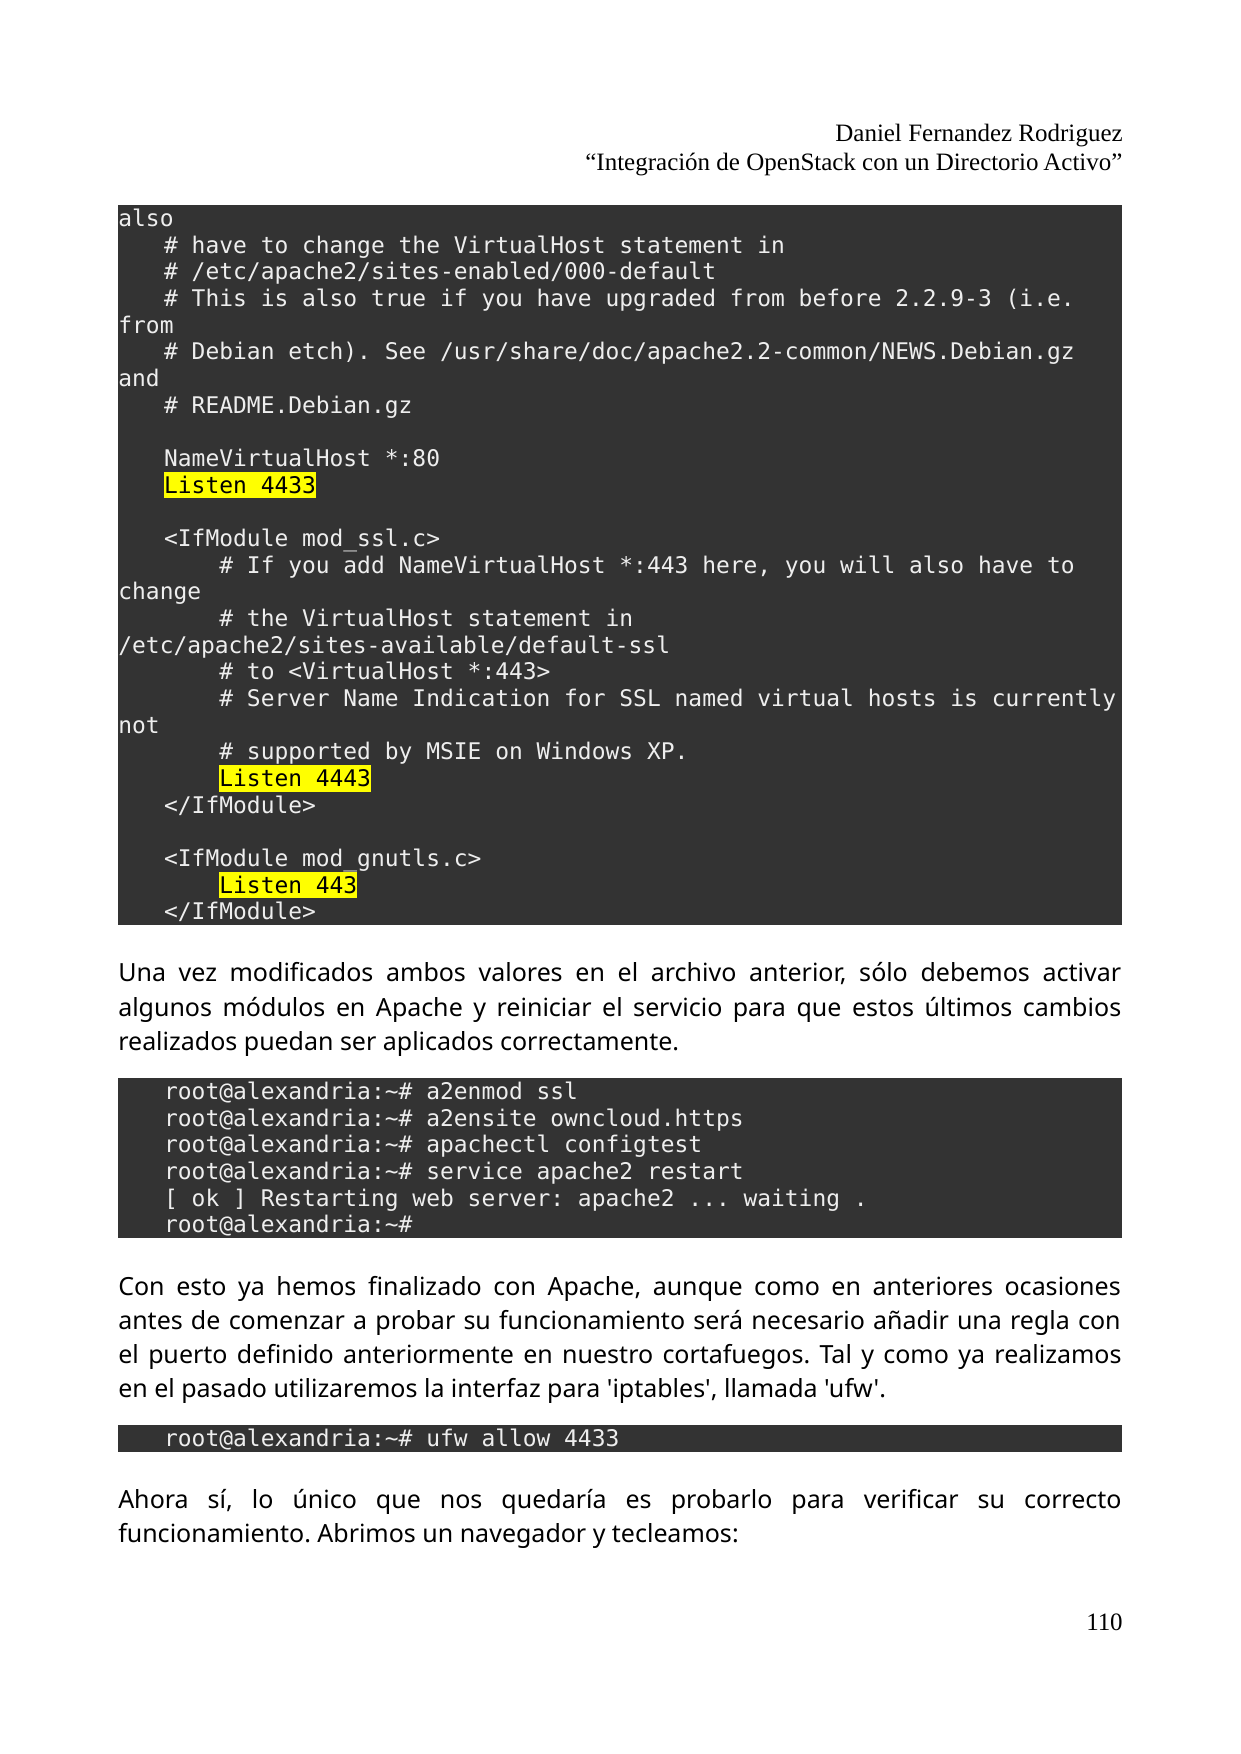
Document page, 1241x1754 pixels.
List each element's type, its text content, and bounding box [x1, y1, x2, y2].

text Listen 4433 [118, 472, 1122, 498]
text root@alexandria:~# a2enmod ssl [118, 1078, 1122, 1105]
text # This is also true if you have upgraded from before 2.2.9-3 (i.e. from [118, 285, 1122, 338]
text # the VirtualHost statement in /etc/apache2/sites-available/default-ssl [118, 605, 1122, 658]
text <IfModule mod_ssl.c> [118, 525, 1122, 552]
text Con esto ya hemos finalizado con Apache, aunque como en anteriores ocasiones antes de comenzar a probar su funcionamiento será necesario añadir una regla con el puerto definido anteriormente en nuestro cortafuegos. Tal y como ya realizamos en el pasado utilizaremos la interfaz para 'iptables', llamada 'ufw'. [118, 1268, 1122, 1404]
text # Server Name Indication for SSL named virtual hosts is currently not [118, 685, 1122, 738]
text root@alexandria:~# ufw allow 4433 [118, 1425, 1122, 1452]
text Listen 443 [118, 872, 1122, 898]
text <IfModule mod_gnutls.c> [118, 845, 1122, 872]
text </IfModule> [118, 792, 1122, 818]
text Una vez modificados ambos valores en el archivo anterior, sólo debemos activar algunos módulos en Apache y reiniciar el servicio para que estos últimos cambios realizados puedan ser aplicados correctamente. [118, 955, 1122, 1057]
text NameVirtualHost *:80 [118, 445, 1122, 472]
text root@alexandria:~# service apache2 restart [118, 1158, 1122, 1185]
text root@alexandria:~# [118, 1212, 1122, 1238]
text root@alexandria:~# a2ensite owncloud.https [118, 1105, 1122, 1132]
text # to <VirtualHost *:443> [118, 658, 1122, 685]
text # If you add NameVirtualHost *:443 here, you will also have to change [118, 552, 1122, 605]
text # Debian etch). See /usr/share/doc/apache2.2-common/NEWS.Debian.gz and [118, 338, 1122, 392]
text # have to change the VirtualHost statement in [118, 232, 1122, 258]
text Listen 4443 [118, 765, 1122, 792]
text [ ok ] Restarting web server: apache2 ... waiting . [118, 1185, 1122, 1212]
text </IfModule> [118, 898, 1122, 925]
text # supported by MSIE on Windows XP. [118, 738, 1122, 765]
text root@alexandria:~# apachectl configtest [118, 1132, 1122, 1158]
text # /etc/apache2/sites-enabled/000-default [118, 258, 1122, 285]
text also [118, 205, 1122, 232]
text # README.Debian.gz [118, 392, 1122, 418]
text Ahora sí, lo único que nos quedaría es probarlo para verificar su correcto funcionamiento. Abrimos un navegador y tecleamos: [118, 1482, 1122, 1550]
